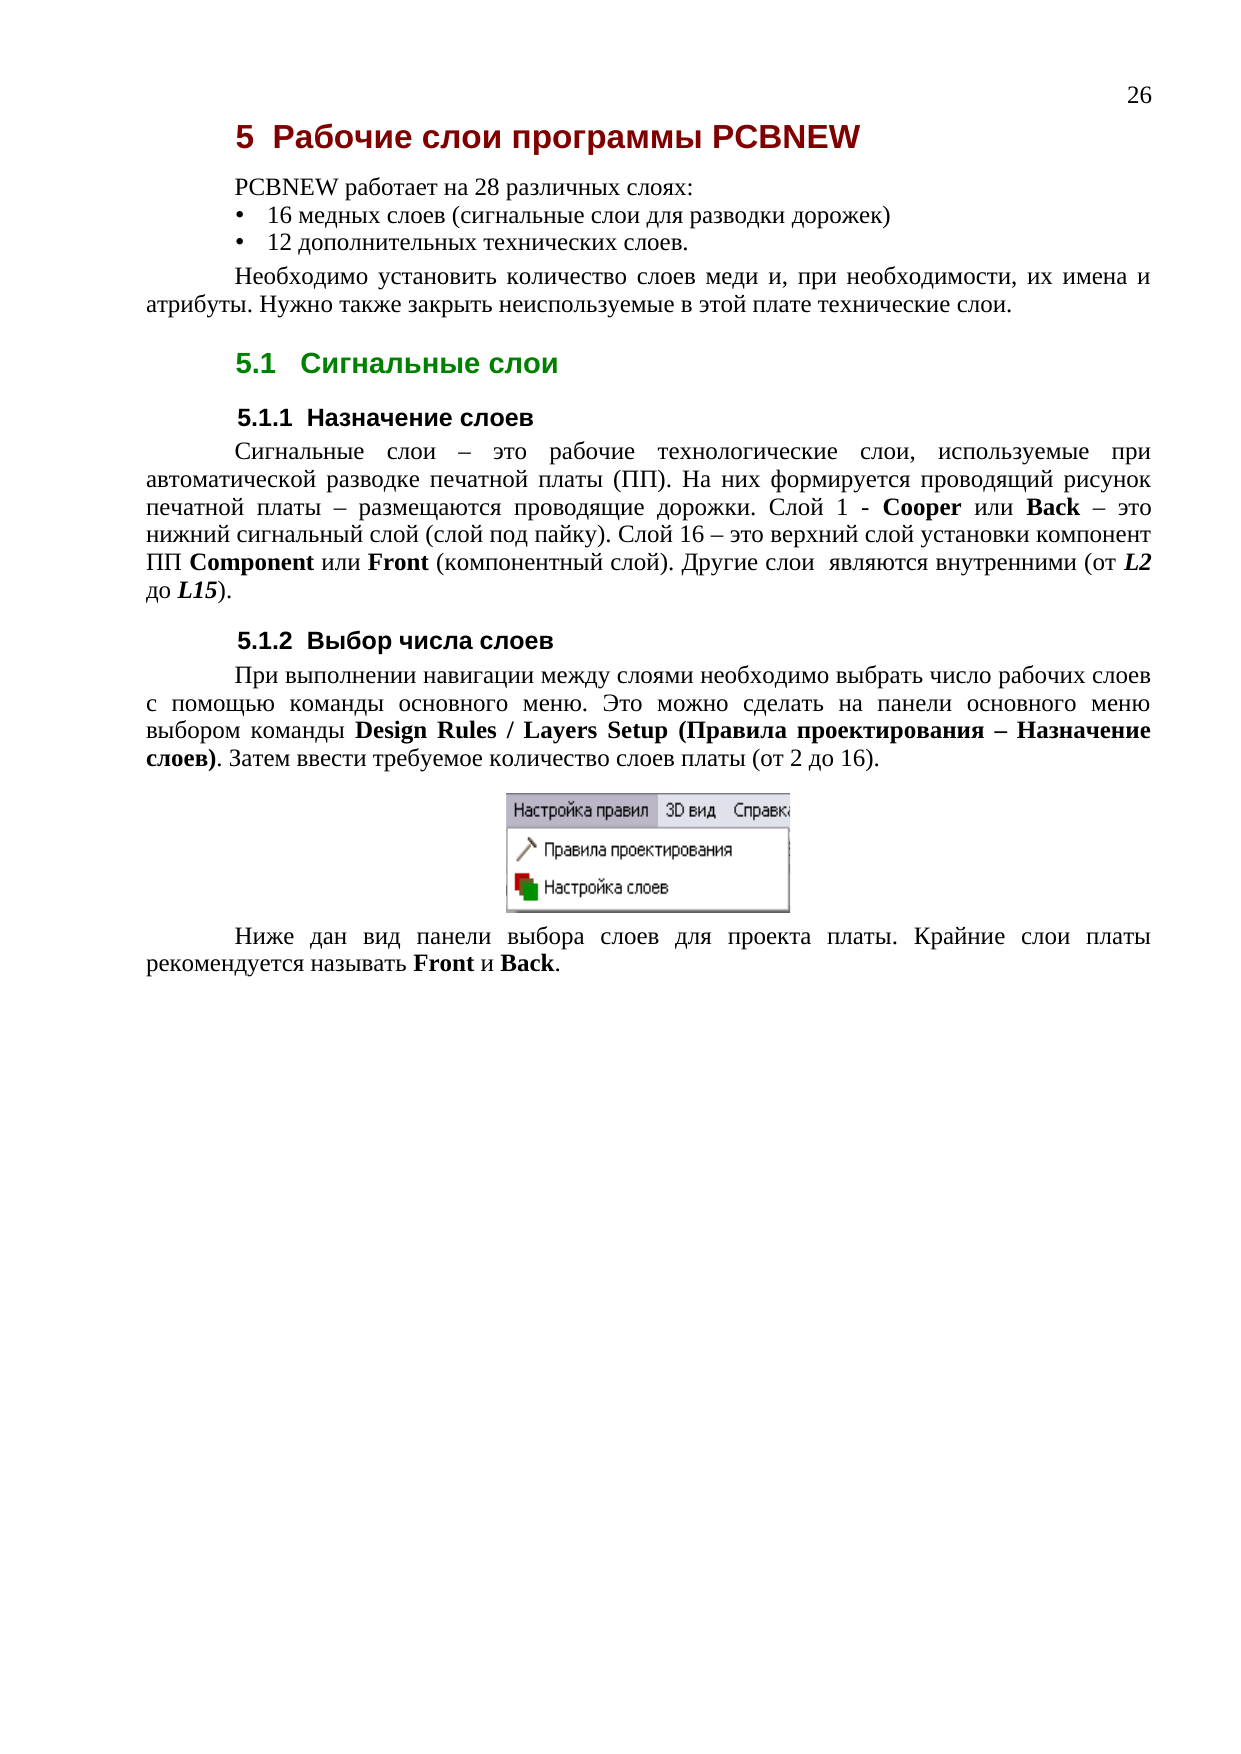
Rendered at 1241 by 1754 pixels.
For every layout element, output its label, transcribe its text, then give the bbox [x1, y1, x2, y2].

picture [506, 793, 791, 913]
text Необходимо установить количество слоев меди и, при необходимости, их имена и атрибуты. Нужно также закрыть неиспользуемые в этой плате технические слои. [146, 262, 1152, 318]
subtitle Сигнальные слои [146, 347, 1152, 380]
subtitle Рабочие слои программы PCBNEW [233, 118, 1152, 155]
text PCBNEW работает на 28 различных слоях: [146, 173, 1152, 201]
subtitle Назначение слоев [233, 403, 1152, 431]
text При выполнении навигации между слоями необходимо выбрать число рабочих слоев с помощью команды основного меню. Это можно сделать на панели основного меню выбором команды Design Rules / Layers Setup (Правила проектирования – Назначение слоев). Затем ввести требуемое количество слоев платы (от 2 до 16). [146, 661, 1152, 772]
list 16 медных слоев (сигнальные слои для разводки дорожек) [235, 201, 1152, 228]
list 12 дополнительных технических слоев. [235, 228, 1152, 256]
text Сигнальные слои – это рабочие технологические слои, используемые при автоматической разводке печатной платы (ПП). На них формируется проводящий рисунок печатной платы – размещаются проводящие дорожки. Слой 1 - Cooper или Back – это нижний сигнальный слой (слой под пайку). Слой 16 – это верхний слой установки компонент ПП Component или Front (компонентный слой). Другие слои являются внутренними (от L2 до L15). [146, 437, 1152, 603]
text Ниже дан вид панели выбора слоев для проекта платы. Крайние слои платы рекомендуется называть Front и Back. [146, 922, 1152, 977]
subtitle Выбор числа слоев [233, 627, 1152, 655]
